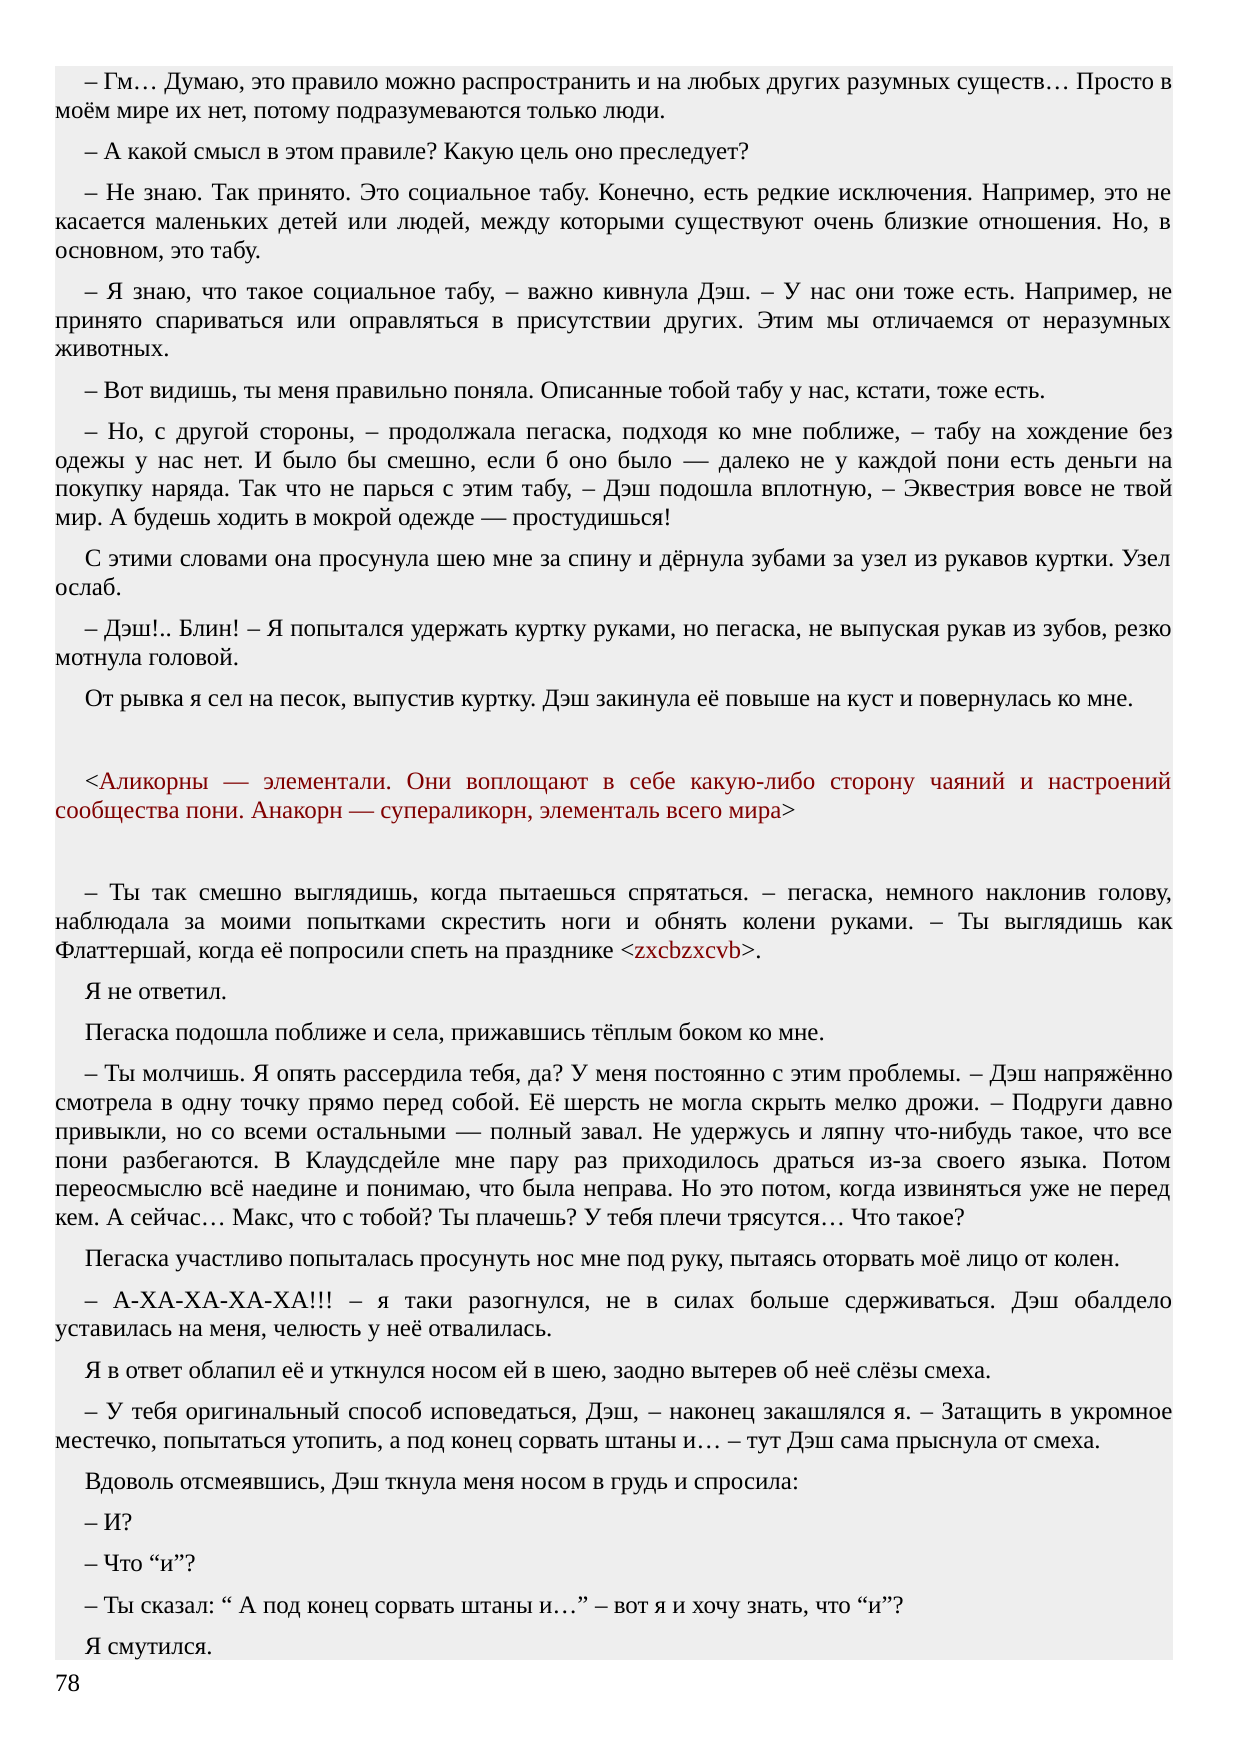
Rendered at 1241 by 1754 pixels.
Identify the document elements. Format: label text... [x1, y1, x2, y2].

text Пегаска подошла поближе и села, прижавшись тёплым боком ко мне. [55, 1017, 1173, 1046]
text – Не знаю. Так принято. Это социальное табу. Конечно, есть редкие исключения. Например, это не касается маленьких детей или людей, между которыми существуют очень близкие отношения. Но, в основном, это табу. [55, 177, 1173, 263]
text Я смутился. [55, 1631, 1173, 1660]
text – Ты так смешно выглядишь, когда пытаешься спрятаться. – пегаска, немного наклонив голову, наблюдала за моими попытками скрестить ноги и обнять колени руками. – Ты выглядишь как Флаттершай, когда её попросили спеть на празднике <zxcbzxcvb>. [55, 877, 1173, 963]
text <Аликорны — элементали. Они воплощают в себе какую-либо сторону чаяний и настроений сообщества пони. Анакорн — супераликорн, элементаль всего мира> [55, 766, 1173, 823]
text – А какой смысл в этом правиле? Какую цель оно преследует? [55, 136, 1173, 165]
text – Но, с другой стороны, – продолжала пегаска, подходя ко мне поближе, – табу на хождение без одежы у нас нет. И было бы смешно, если б оно было — далеко не у каждой пони есть деньги на покупку наряда. Так что не парься с этим табу, – Дэш подошла вплотную, – Эквестрия вовсе не твой мир. А будешь ходить в мокрой одежде — простудишься! [55, 416, 1173, 531]
text – Что “и”? [55, 1548, 1173, 1577]
text С этими словами она просунула шею мне за спину и дёрнула зубами за узел из рукавов куртки. Узел ослаб. [55, 543, 1173, 601]
text Я не ответил. [55, 976, 1173, 1005]
text От рывка я сел на песок, выпустив куртку. Дэш закинула её повыше на куст и повернулась ко мне. [55, 683, 1173, 712]
text – И? [55, 1507, 1173, 1536]
text – Ты молчишь. Я опять рассердила тебя, да? У меня постоянно с этим проблемы. – Дэш напряжённо смотрела в одну точку прямо перед собой. Её шерсть не могла скрыть мелко дрожи. – Подруги давно привыкли, но со всеми остальными — полный завал. Не удержусь и ляпну что-нибудь такое, что все пони разбегаются. В Клаудсдейле мне пару раз приходилось драться из-за своего языка. Потом переосмыслю всё наедине и понимаю, что была неправа. Но это потом, когда извиняться уже не перед кем. А сейчас… Макс, что с тобой? Ты плачешь? У тебя плечи трясутся… Что такое? [55, 1058, 1173, 1231]
text – А-ХА-ХА-ХА-ХА!!! – я таки разогнулся, не в силах больше сдерживаться. Дэш обалдело уставилась на меня, челюсть у неё отвалилась. [55, 1285, 1173, 1342]
text – Дэш!.. Блин! – Я попытался удержать куртку руками, но пегаска, не выпуская рукав из зубов, резко мотнула головой. [55, 613, 1173, 671]
text – Гм… Думаю, это правило можно распространить и на любых других разумных существ… Просто в моём мире их нет, потому подразумеваются только люди. [55, 66, 1173, 123]
text – Ты сказал: “ А под конец сорвать штаны и…” – вот я и хочу знать, что “и”? [55, 1590, 1173, 1618]
text Пегаска участливо попыталась просунуть нос мне под руку, пытаясь оторвать моё лицо от колен. [55, 1243, 1173, 1272]
text Я в ответ облапил её и уткнулся носом ей в шею, заодно вытерев об неё слёзы смеха. [55, 1355, 1173, 1383]
text Вдоволь отсмеявшись, Дэш ткнула меня носом в грудь и спросила: [55, 1466, 1173, 1495]
text – Вот видишь, ты меня правильно поняла. Описанные тобой табу у нас, кстати, тоже есть. [55, 375, 1173, 403]
text – Я знаю, что такое социальное табу, – важно кивнула Дэш. – У нас они тоже есть. Например, не принято спариваться или оправляться в присутствии других. Этим мы отличаемся от неразумных животных. [55, 276, 1173, 362]
text – У тебя оригинальный способ исповедаться, Дэш, – наконец закашлялся я. – Затащить в укромное местечко, попытаться утопить, а под конец сорвать штаны и… – тут Дэш сама прыснула от смеха. [55, 1396, 1173, 1453]
